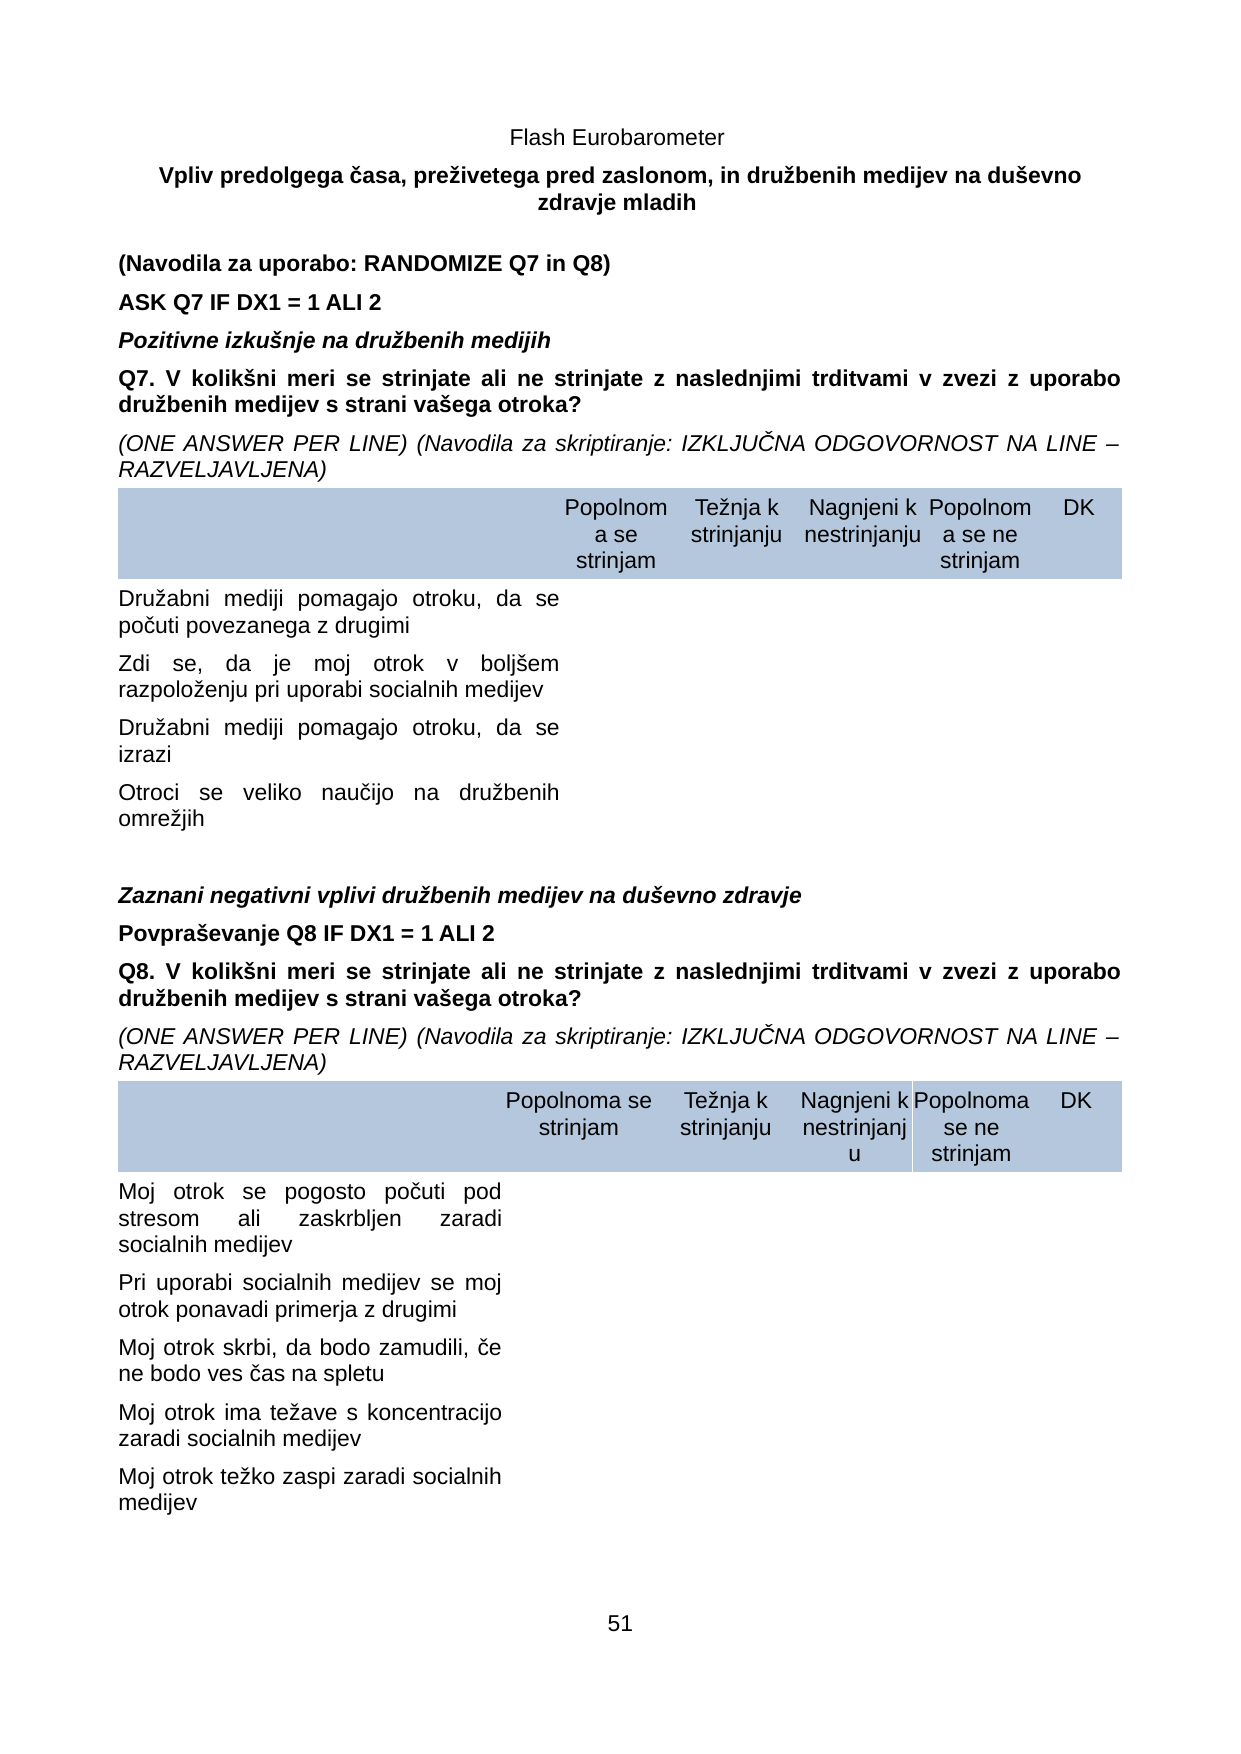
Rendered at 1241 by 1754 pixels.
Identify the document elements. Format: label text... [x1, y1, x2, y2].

table_cell [924, 579, 1036, 644]
table_cell Pri uporabi socialnih medijev se moj otrok ponavadi primerja z drugimi [118, 1263, 502, 1328]
text Povpraševanje Q8 IF DX1 = 1 ALI 2 [118, 920, 1122, 946]
table_header Nagnjeni k nestrinjanju [796, 1081, 912, 1172]
table_cell [801, 709, 924, 773]
table_cell [655, 1263, 796, 1328]
table_cell Moj otrok se pogosto počuti pod stresom ali zaskrbljen zaradi socialnih medijev [118, 1173, 502, 1263]
table_cell [1036, 709, 1122, 773]
table_cell [796, 1457, 912, 1522]
table_cell [924, 709, 1036, 773]
table_cell [1036, 773, 1122, 838]
table_cell [924, 644, 1036, 708]
table_cell [801, 644, 924, 708]
table_cell [560, 644, 672, 708]
table_cell [672, 709, 801, 773]
table_cell [796, 1393, 912, 1457]
text ASK Q7 IF DX1 = 1 ALI 2 [118, 289, 1122, 315]
table_cell Družabni mediji pomagajo otroku, da se počuti povezanega z drugimi [118, 579, 560, 644]
table_cell Otroci se veliko naučijo na družbenih omrežjih [118, 773, 560, 838]
table_cell [560, 709, 672, 773]
table_cell [672, 579, 801, 644]
table_header Nagnjeni k nestrinjanju [801, 488, 924, 579]
table_cell [672, 644, 801, 708]
table_cell [913, 1263, 1030, 1328]
table_cell [560, 579, 672, 644]
table_cell [560, 773, 672, 838]
text (ONE ANSWER PER LINE) (Navodila za skriptiranje: IZKLJUČNA ODGOVORNOST NA LINE – RAZVELJAVLJENA) [118, 1023, 1122, 1076]
table_cell [1036, 644, 1122, 708]
table_cell [1030, 1173, 1122, 1263]
table_header DK [1036, 488, 1122, 579]
table_cell [672, 773, 801, 838]
table_cell [913, 1173, 1030, 1263]
table_cell [801, 579, 924, 644]
table_cell [1030, 1263, 1122, 1328]
table_cell [1036, 579, 1122, 644]
table_cell [1030, 1393, 1122, 1457]
table_cell [796, 1173, 912, 1263]
table_header [118, 1081, 502, 1172]
table_cell [502, 1173, 655, 1263]
table_cell [655, 1457, 796, 1522]
table_cell [502, 1457, 655, 1522]
table_cell [1030, 1328, 1122, 1392]
table_cell [655, 1393, 796, 1457]
text (Navodila za uporabo: RANDOMIZE Q7 in Q8) [118, 250, 1122, 277]
table_header [118, 488, 560, 579]
table_header Težnja k strinjanju [655, 1081, 796, 1172]
table_cell [924, 773, 1036, 838]
table_cell [655, 1328, 796, 1392]
table_cell [913, 1393, 1030, 1457]
text Pozitivne izkušnje na družbenih medijih [118, 327, 1122, 353]
table_cell Moj otrok skrbi, da bodo zamudili, če ne bodo ves čas na spletu [118, 1328, 502, 1392]
text Zaznani negativni vplivi družbenih medijev na duševno zdravje [118, 882, 1122, 908]
table_cell Družabni mediji pomagajo otroku, da se izrazi [118, 709, 560, 773]
table_cell [502, 1393, 655, 1457]
table_cell [655, 1173, 796, 1263]
table_cell [913, 1328, 1030, 1392]
table_header DK [1030, 1081, 1122, 1172]
table_cell [502, 1328, 655, 1392]
table_cell [502, 1263, 655, 1328]
text Q7. V kolikšni meri se strinjate ali ne strinjate z naslednjimi trditvami v zvezi z uporabo družbenih medijev s strani vašega otroka? [118, 365, 1122, 418]
table_header Popolnoma se strinjam [560, 488, 672, 579]
text Q8. V kolikšni meri se strinjate ali ne strinjate z naslednjimi trditvami v zvezi z uporabo družbenih medijev s strani vašega otroka? [118, 958, 1122, 1011]
table_cell [796, 1328, 912, 1392]
table_cell Moj otrok težko zaspi zaradi socialnih medijev [118, 1457, 502, 1522]
table_header Popolnoma se strinjam [502, 1081, 655, 1172]
table_header Težnja k strinjanju [672, 488, 801, 579]
table_cell [1030, 1457, 1122, 1522]
table_cell [801, 773, 924, 838]
table_cell Moj otrok ima težave s koncentracijo zaradi socialnih medijev [118, 1393, 502, 1457]
table_cell [913, 1457, 1030, 1522]
table_header Popolnoma se ne strinjam [913, 1081, 1030, 1172]
text (ONE ANSWER PER LINE) (Navodila za skriptiranje: IZKLJUČNA ODGOVORNOST NA LINE – RAZVELJAVLJENA) [118, 430, 1122, 482]
table_header Popolnoma se ne strinjam [924, 488, 1036, 579]
table_cell [796, 1263, 912, 1328]
table_cell Zdi se, da je moj otrok v boljšem razpoloženju pri uporabi socialnih medijev [118, 644, 560, 708]
